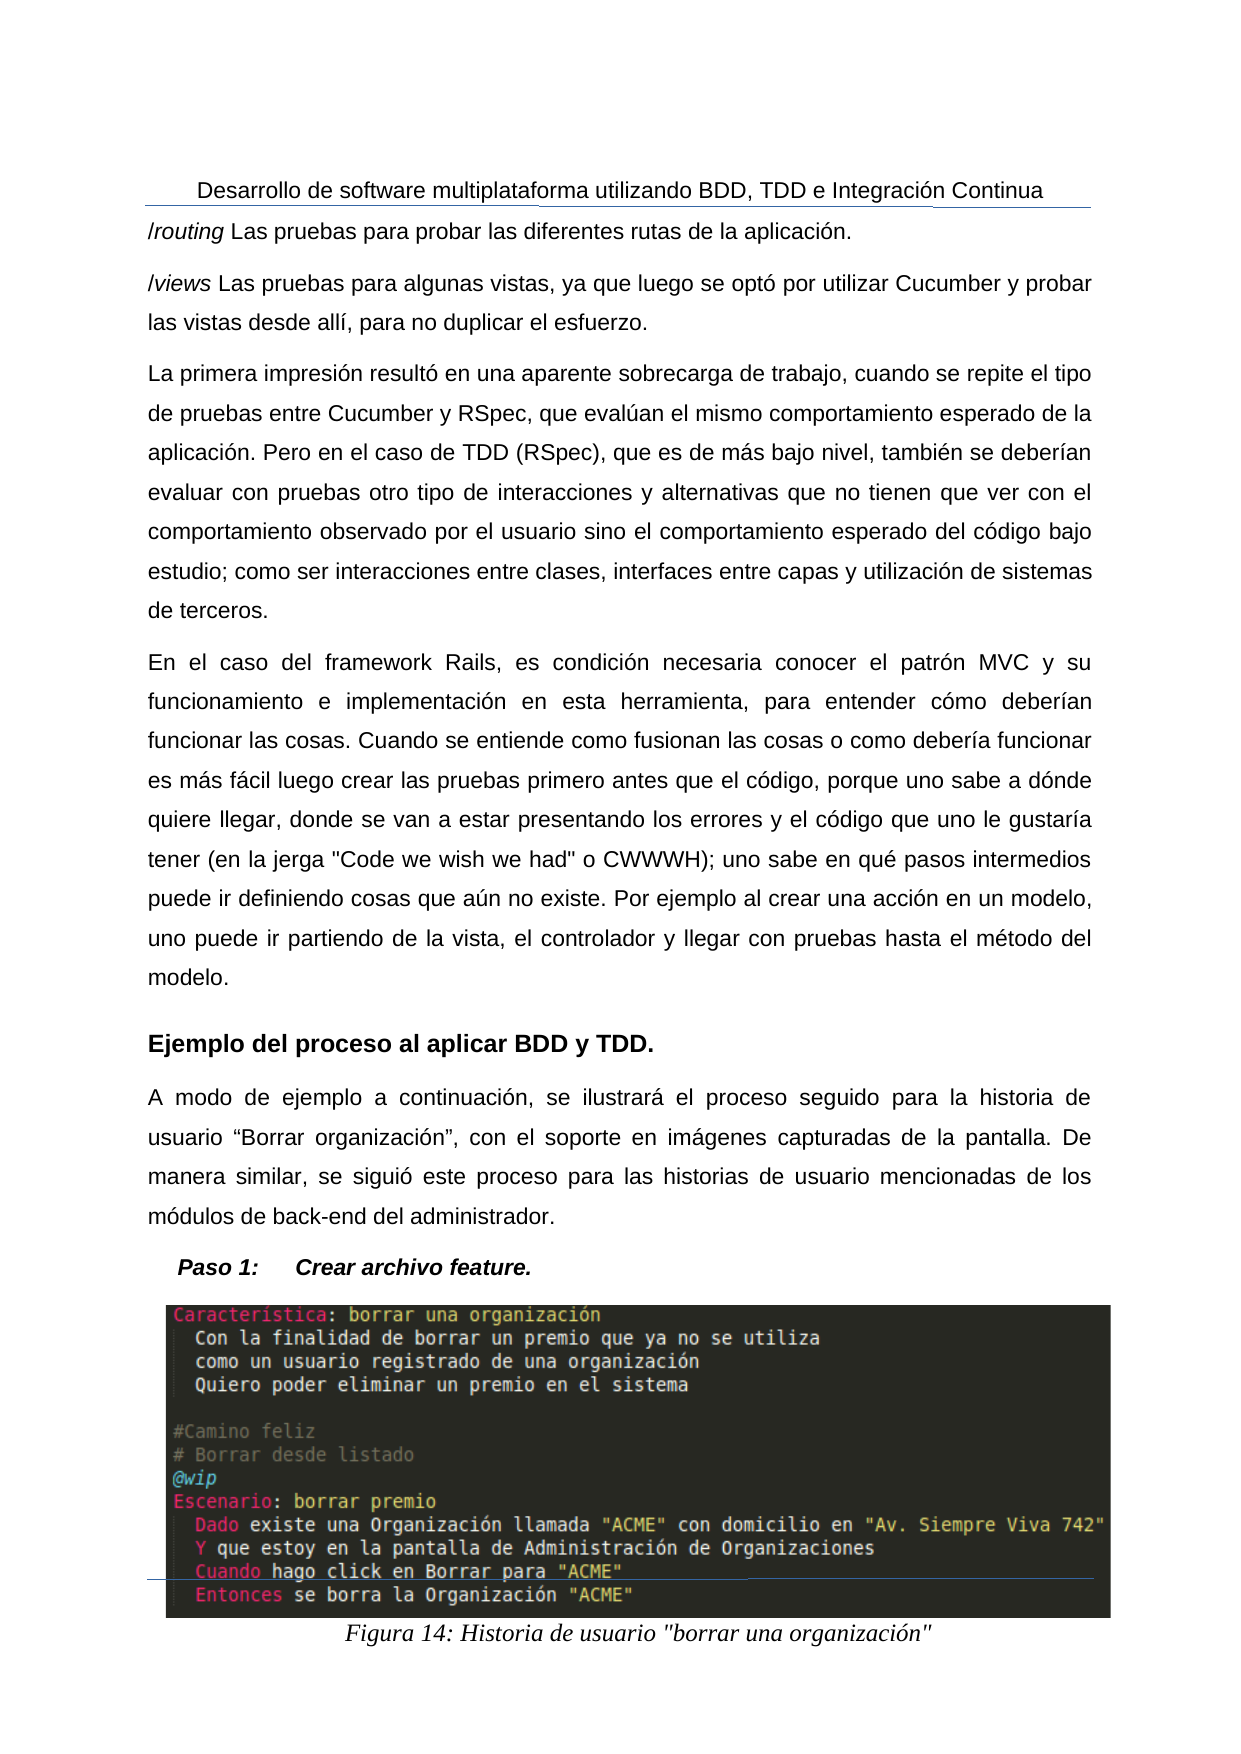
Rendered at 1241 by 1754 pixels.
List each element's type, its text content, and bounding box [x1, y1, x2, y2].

list Figura 14: Historia de usuario "borrar una organización" [166, 1618, 1111, 1647]
text /views Las pruebas para algunas vistas, ya que luego se optó por utilizar Cucumber y probar las vistas desde allí, para no duplicar el esfuerzo. [148, 269, 1093, 335]
list [166, 1293, 1111, 1305]
text A modo de ejemplo a continuación, se ilustrará el proceso seguido para la historia de usuario “Borrar organización”, con el soporte en imágenes capturadas de la pantalla. De manera similar, se siguió este proceso para las historias de usuario mencionadas de los módulos de back-end del administrador. [148, 1084, 1093, 1229]
subtitle Ejemplo del proceso al aplicar BDD y TDD. [148, 1029, 1093, 1057]
picture [165, 1305, 1111, 1618]
text La primera impresión resultó en una aparente sobrecarga de trabajo, cuando se repite el tipo de pruebas entre Cucumber y RSpec, que evalúan el mismo comportamiento esperado de la aplicación. Pero en el caso de TDD (RSpec), que es de más bajo nivel, también se deberían evaluar con pruebas otro tipo de interacciones y alternativas que no tienen que ver con el comportamiento observado por el usuario sino el comportamiento esperado del código bajo estudio; como ser interacciones entre clases, interfaces entre capas y utilización de sistemas de terceros. [148, 360, 1093, 623]
text En el caso del framework Rails, es condición necesaria conocer el patrón MVC y su funcionamiento e implementación en esta herramienta, para entender cómo deberían funcionar las cosas. Cuando se entiende como fusionan las cosas o como debería funcionar es más fácil luego crear las pruebas primero antes que el código, porque uno sabe a dónde quiere llegar, donde se van a estar presentando los errores y el código que uno le gustaría tener (en la jerga "Code we wish we had" o CWWWH); uno sabe en qué pasos intermedios puede ir definiendo cosas que aún no existe. Por ejemplo al crear una acción en un modelo, uno puede ir partiendo de la vista, el controlador y llegar con pruebas hasta el método del modelo. [148, 648, 1093, 991]
text /routing Las pruebas para probar las diferentes rutas de la aplicación. [148, 218, 1093, 245]
list Crear archivo feature. [177, 1254, 1093, 1280]
